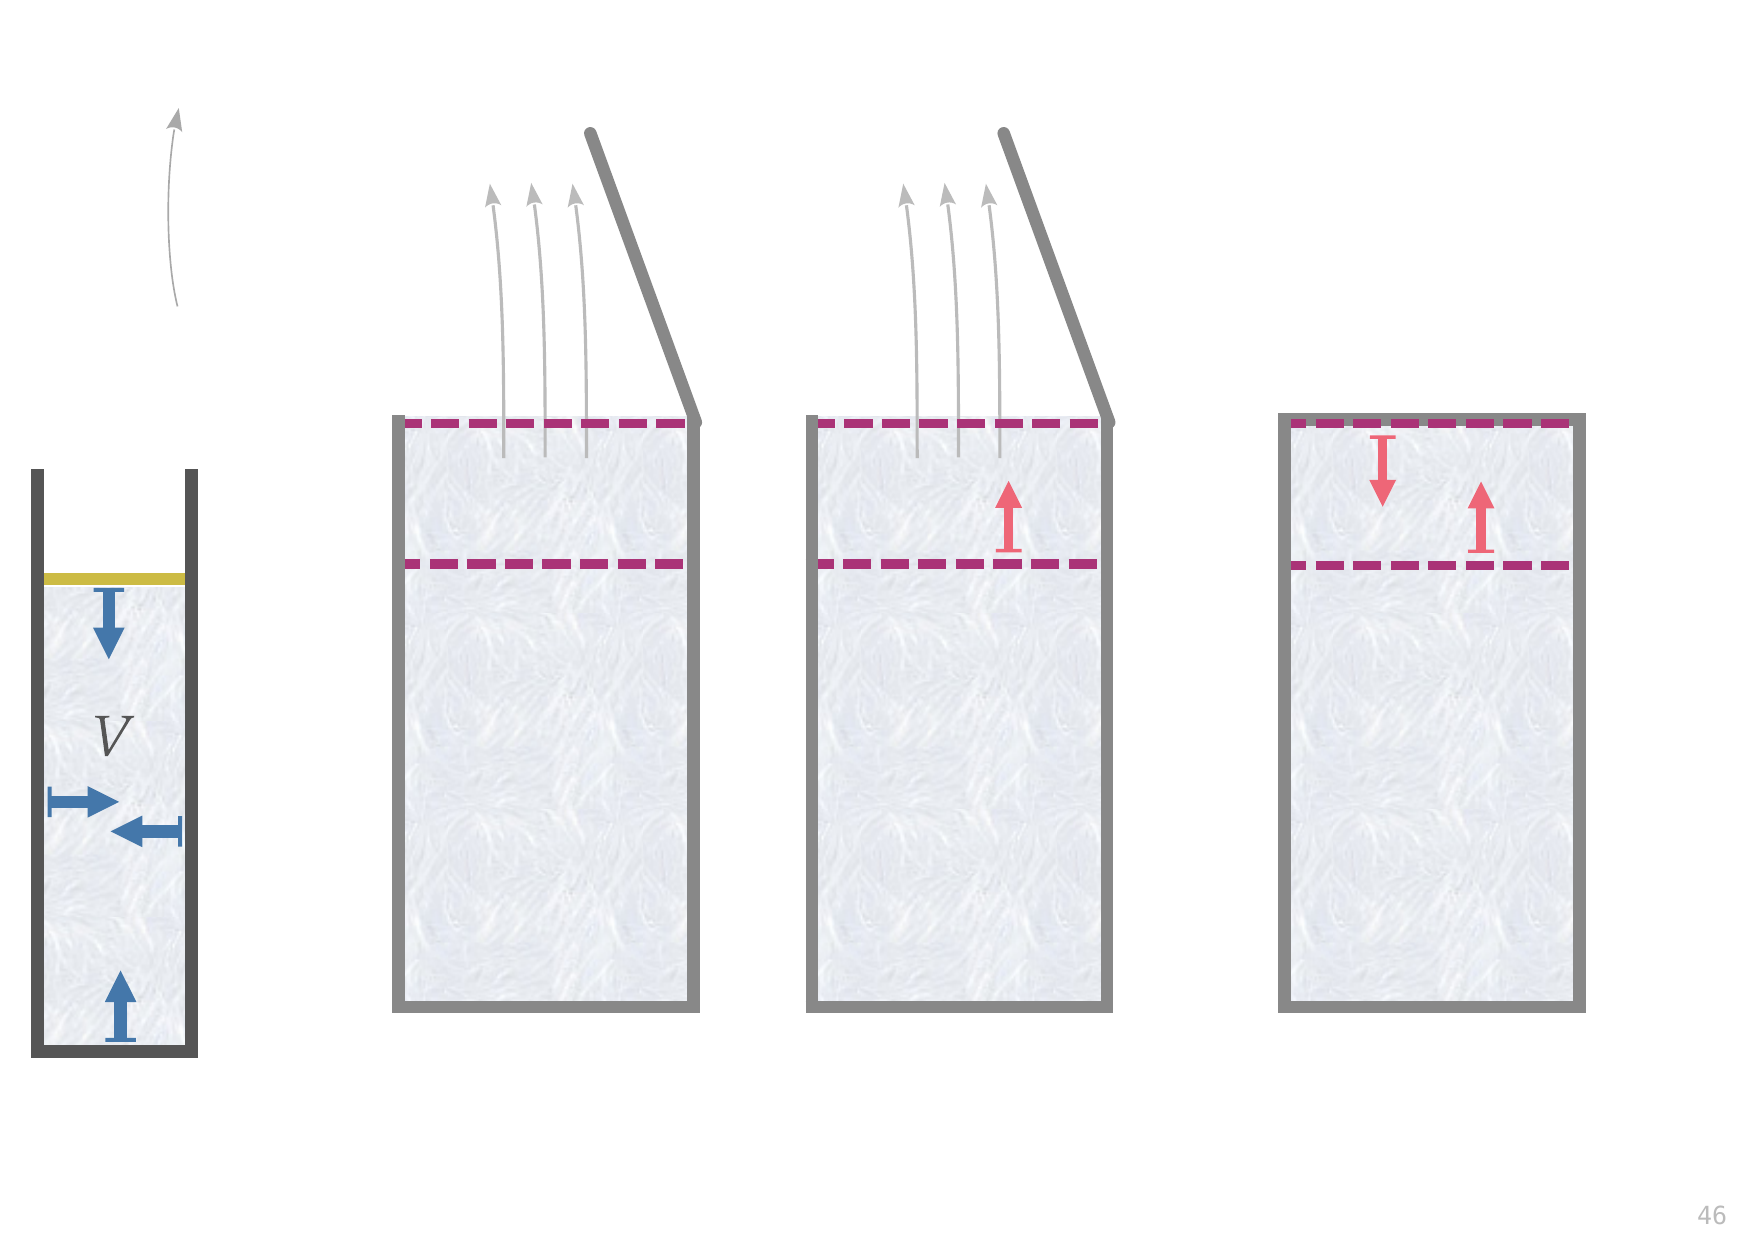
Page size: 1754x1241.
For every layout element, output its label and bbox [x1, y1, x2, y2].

text_box [405, 416, 687, 1001]
text_box [1291, 426, 1573, 1001]
text_box [818, 416, 1101, 1001]
text_box [44, 587, 185, 1045]
